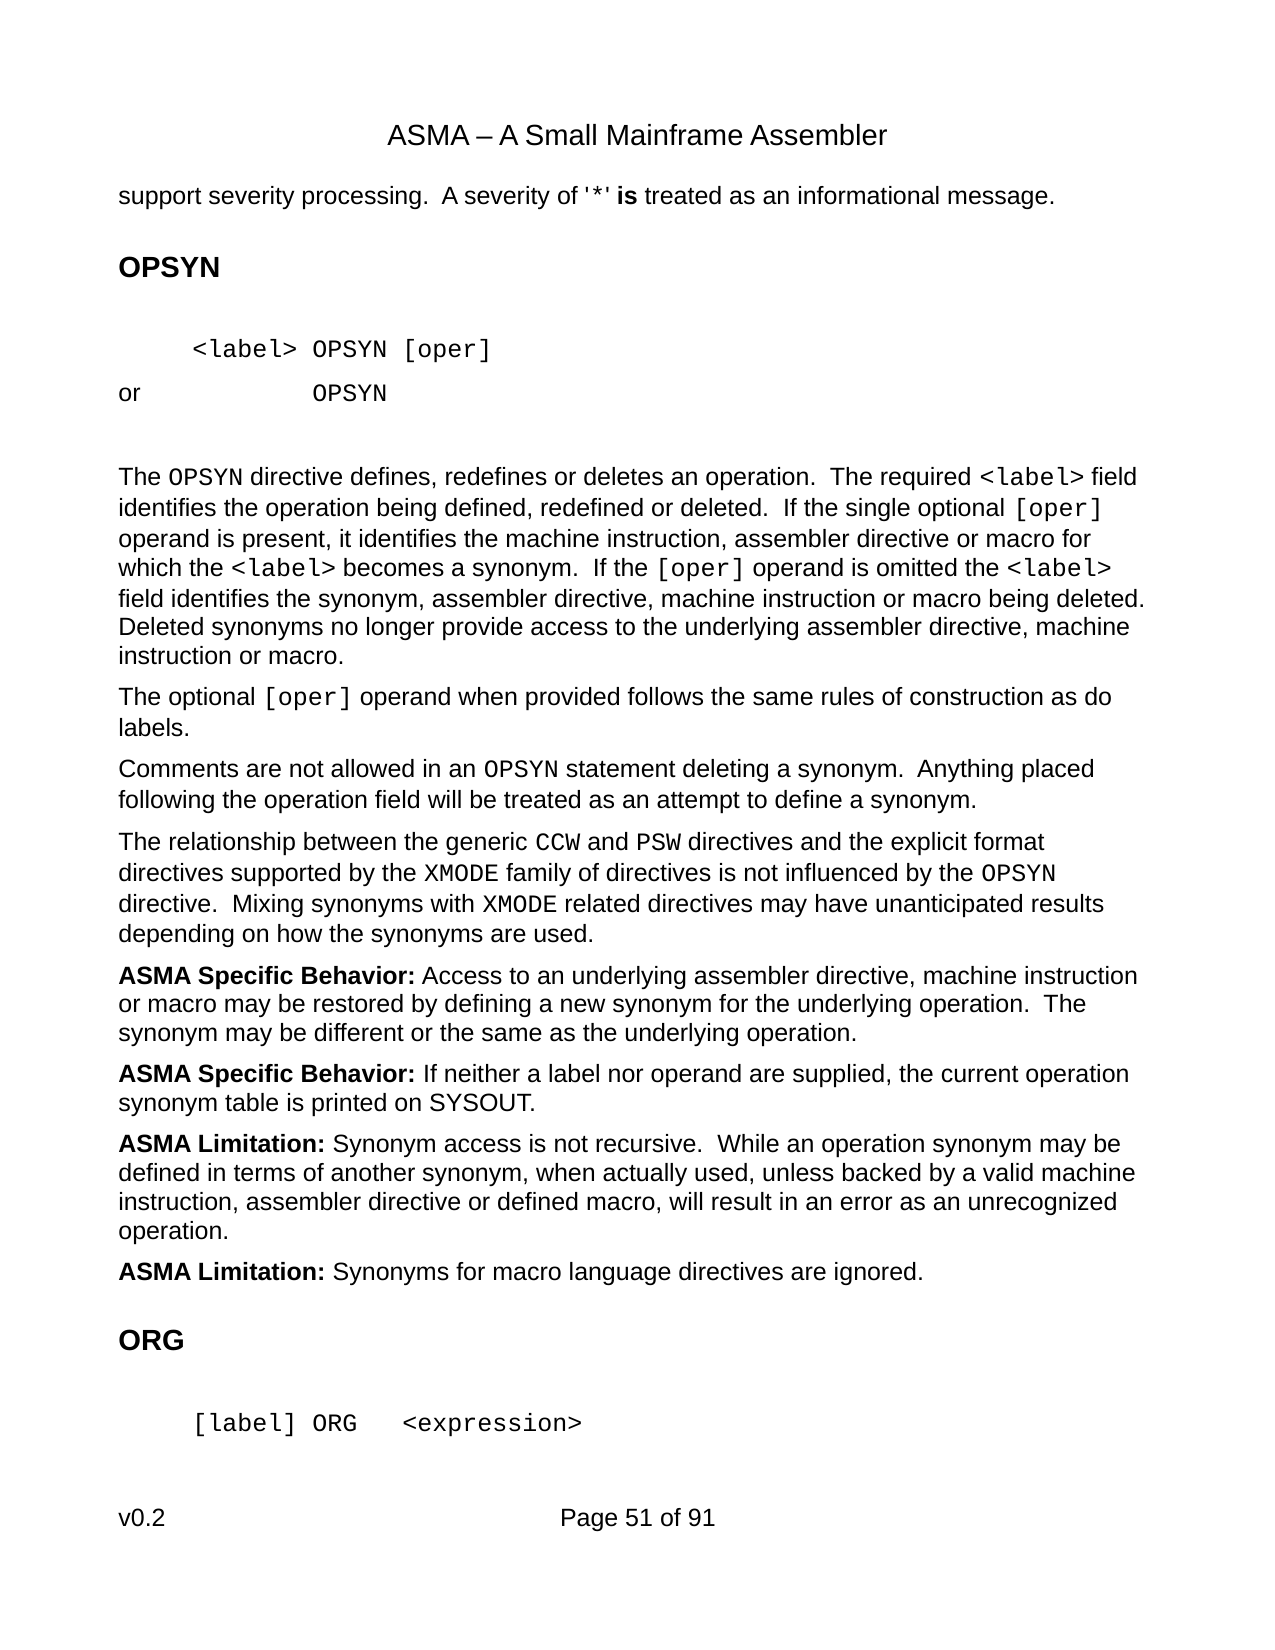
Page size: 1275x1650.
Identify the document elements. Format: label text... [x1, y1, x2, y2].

text support severity processing. A severity of '*' is treated as an informational message. [118, 181, 1157, 212]
text The OPSYN directive defines, redefines or deletes an operation. The required <label> field identifies the operation being defined, redefined or deleted. If the single optional [oper] operand is present, it identifies the machine instruction, assembler directive or macro for which the <label> becomes a synonym. If the [oper] operand is omitted the <label> field identifies the synonym, assembler directive, machine instruction or macro being deleted. Deleted synonyms no longer provide access to the underlying assembler directive, machine instruction or macro. [118, 462, 1157, 670]
subtitle ORG [118, 1323, 1157, 1357]
text [label] ORG <expression> [192, 1411, 1157, 1439]
text The relationship between the generic CCW and PSW directives and the explicit format directives supported by the XMODE family of directives is not influenced by the OPSYN directive. Mixing synonyms with XMODE related directives may have unanticipated results depending on how the synonyms are used. [118, 827, 1157, 948]
text ASMA Limitation: Synonym access is not recursive. While an operation synonym may be defined in terms of another synonym, when actually used, unless backed by a valid machine instruction, assembler directive or defined macro, will result in an error as an unrecognized operation. [118, 1129, 1157, 1244]
text or OPSYN [118, 378, 1157, 409]
text The optional [oper] operand when provided follows the same rules of construction as do labels. [118, 682, 1157, 742]
text Comments are not allowed in an OPSYN statement deleting a synonym. Anything placed following the operation field will be treated as an attempt to define a synonym. [118, 754, 1157, 814]
text ASMA Specific Behavior: Access to an underlying assembler directive, machine instruction or macro may be restored by defining a new synonym for the underlying operation. The synonym may be different or the same as the underlying operation. [118, 961, 1157, 1047]
subtitle OPSYN [118, 249, 1157, 283]
text <label> OPSYN [oper] [192, 337, 1157, 365]
text ASMA Limitation: Synonyms for macro language directives are ignored. [118, 1257, 1157, 1286]
text ASMA Specific Behavior: If neither a label nor operand are supplied, the current operation synonym table is printed on SYSOUT. [118, 1059, 1157, 1117]
